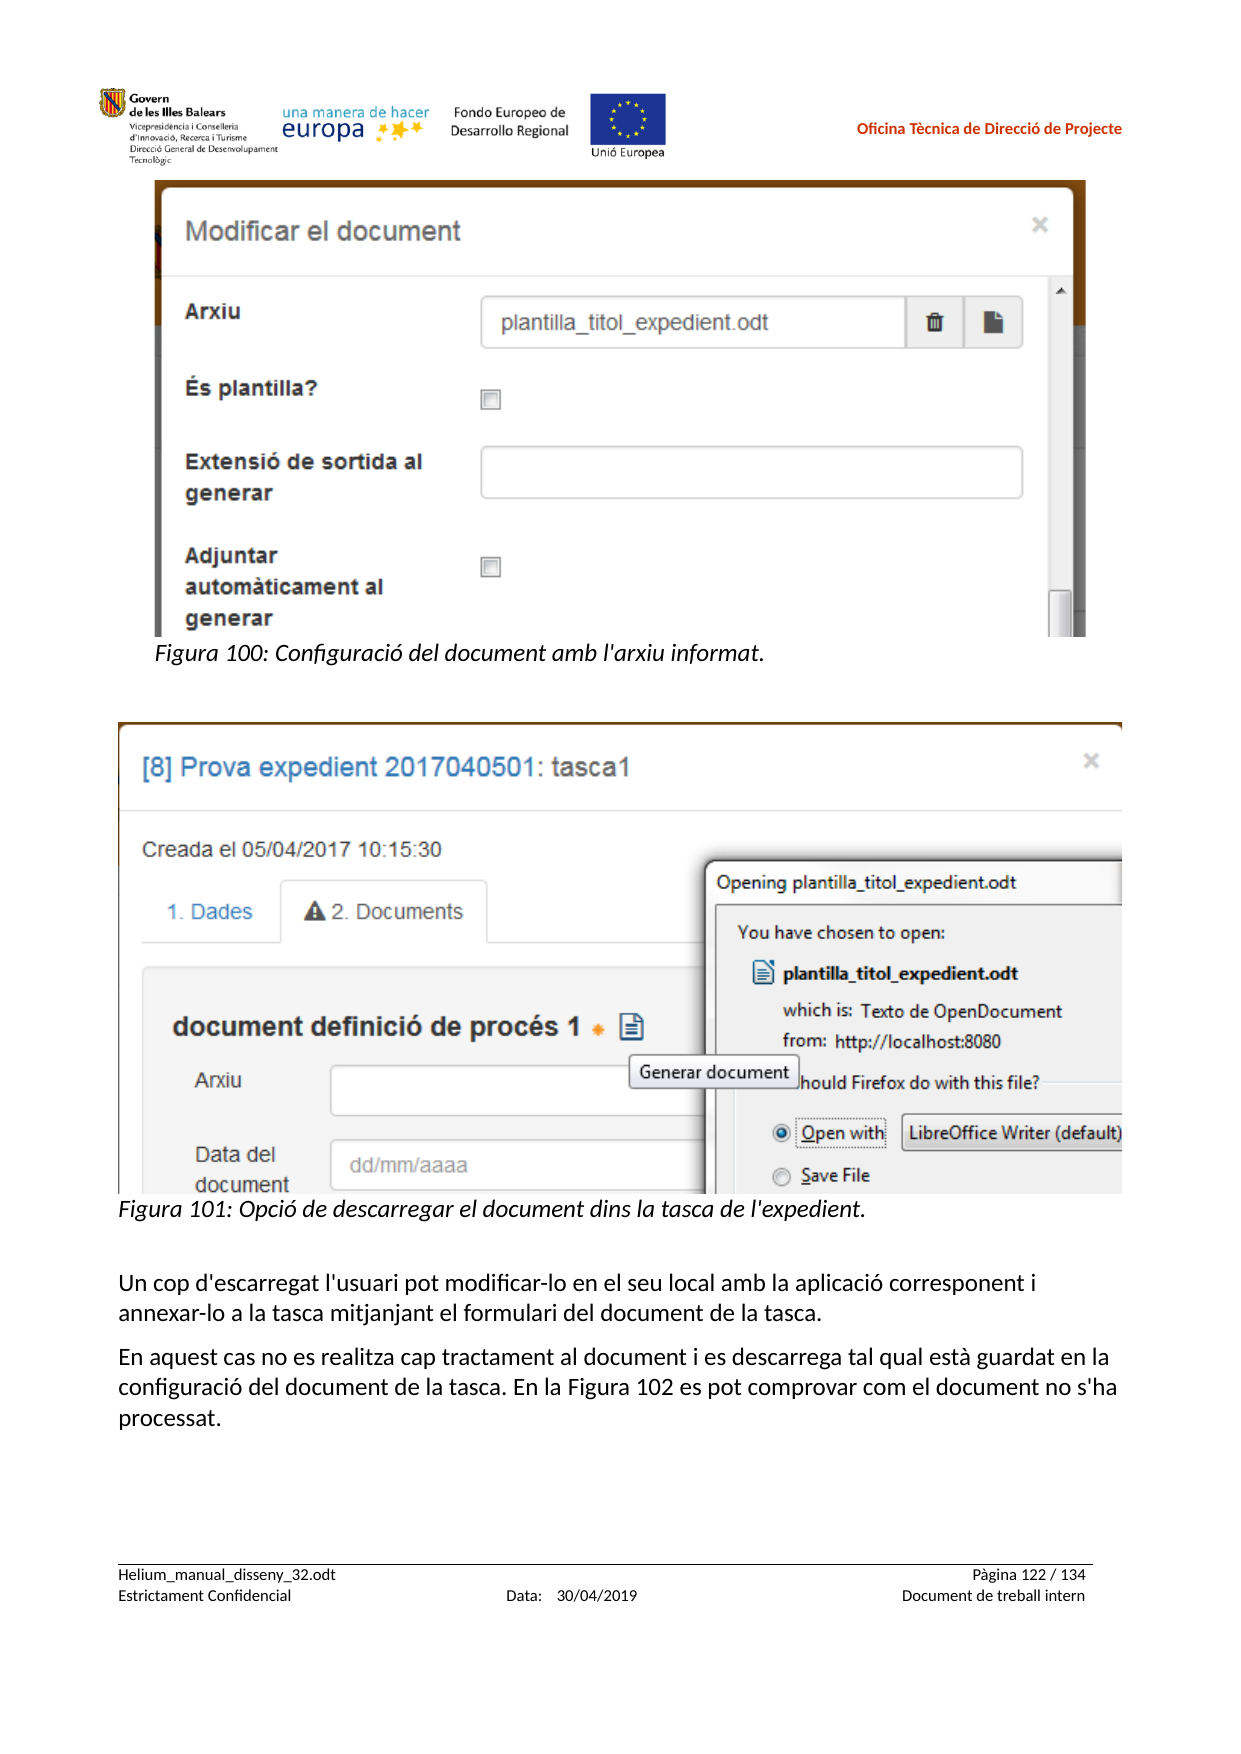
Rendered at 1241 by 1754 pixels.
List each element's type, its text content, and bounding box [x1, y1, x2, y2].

picture [154, 180, 1086, 637]
text En aquest cas no es realitza cap tractament al document i es descarrega tal qual està guardat en la configuració del document de la tasca. En la Figura 102 es pot comprovar com el document no s'ha processat. [118, 1341, 1122, 1432]
picture [118, 722, 1123, 1194]
picture [99, 87, 668, 166]
text Figura 101: Opció de descarregar el document dins la tasca de l'expedient. [118, 1194, 1122, 1224]
text Figura 100: Configuració del document amb l'arxiu informat. [154, 637, 1086, 667]
text Un cop d'escarregat l'usuari pot modificar-lo en el seu local amb la aplicació corresponent i annexar-lo a la tasca mitjanjant el formulari del document de la tasca. [118, 1267, 1122, 1328]
